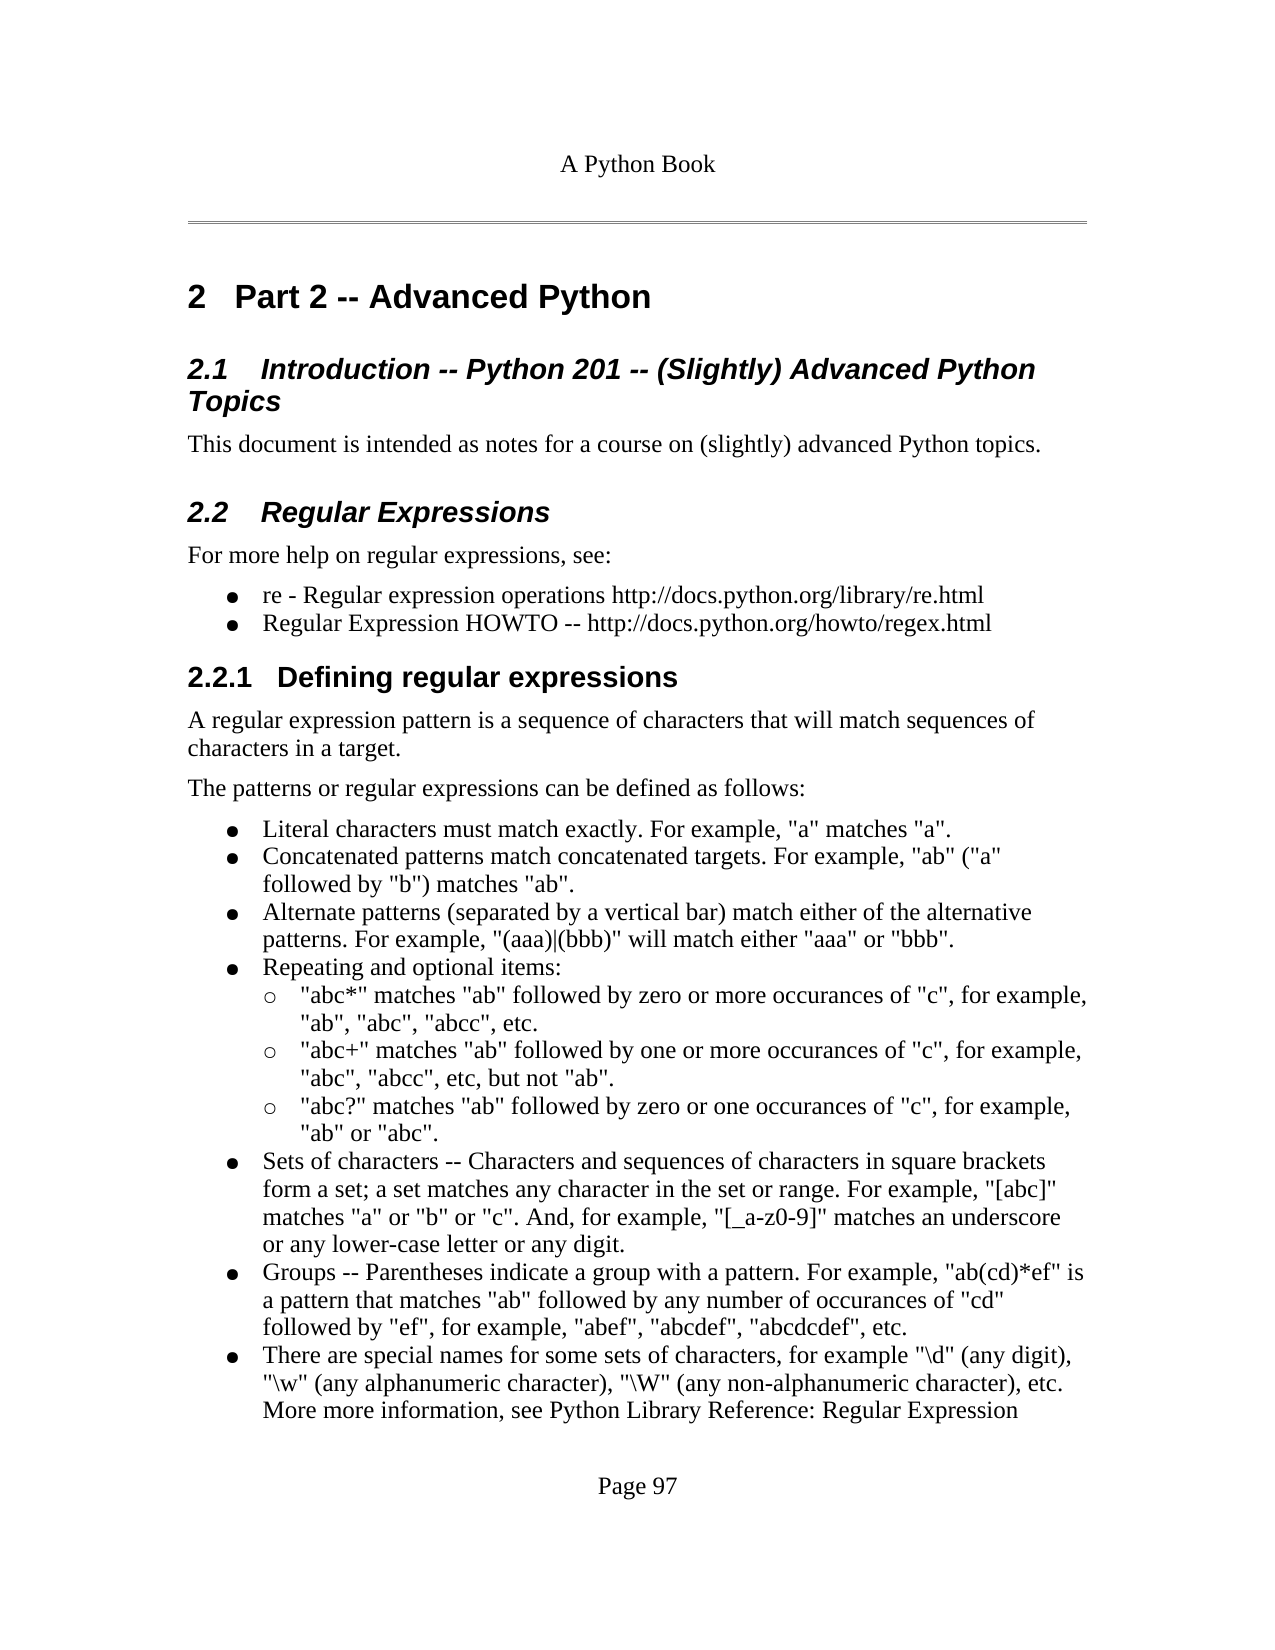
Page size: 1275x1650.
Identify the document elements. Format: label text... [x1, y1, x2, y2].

list Concatenated patterns match concatenated targets. For example, "ab" ("a" followed by "b") matches "ab". [225, 842, 1087, 898]
text A regular expression pattern is a sequence of characters that will match sequences of characters in a target. [187, 707, 1087, 762]
list Regular Expression HOWTO -- http://docs.python.org/howto/regex.html [225, 609, 1087, 636]
list "abc+" matches "ab" followed by one or more occurances of "c", for example, "abc", "abcc", etc, but not "ab". [262, 1036, 1087, 1092]
text For more help on regular expressions, see: [187, 541, 1087, 568]
subtitle 2 Part 2 -- Advanced Python [187, 278, 1087, 315]
list Sets of characters -- Characters and sequences of characters in square brackets form a set; a set matches any character in the set or range. For example, "[abc]" matches "a" or "b" or "c". And, for example, "[_a-z0-9]" matches an underscore or any lower-case letter or any digit. [225, 1147, 1087, 1258]
list Groups -- Parentheses indicate a group with a pattern. For example, "ab(cd)*ef" is a pattern that matches "ab" followed by any number of occurances of "cd" followed by "ef", for example, "abef", "abcdef", "abcdcdef", etc. [225, 1258, 1087, 1341]
subtitle 2.2 Regular Expressions [187, 496, 1087, 528]
text This document is intended as notes for a course on (slightly) advanced Python topics. [187, 431, 1087, 458]
list There are special names for some sets of characters, for example "\d" (any digit), "\w" (any alphanumeric character), "\W" (any non-alphanumeric character), etc. More more information, see Python Library Reference: Regular Expression [225, 1341, 1087, 1424]
list Literal characters must match exactly. For example, "a" matches "a". [225, 815, 1087, 842]
list re - Regular expression operations http://docs.python.org/library/re.html [225, 581, 1087, 609]
list Alternate patterns (separated by a vertical bar) match either of the alternative patterns. For example, "(aaa)|(bbb)" will match either "aaa" or "bbb". [225, 898, 1087, 953]
subtitle 2.2.1 Defining regular expressions [187, 661, 1087, 694]
subtitle 2.1 Introduction -- Python 201 -- (Slightly) Advanced Python Topics [187, 353, 1087, 418]
text The patterns or regular expressions can be defined as follows: [187, 774, 1087, 802]
list Repeating and optional items: [225, 953, 1087, 981]
list "abc*" matches "ab" followed by zero or more occurances of "c", for example, "ab", "abc", "abcc", etc. [262, 981, 1087, 1036]
list "abc?" matches "ab" followed by zero or one occurances of "c", for example, "ab" or "abc". [262, 1092, 1087, 1147]
